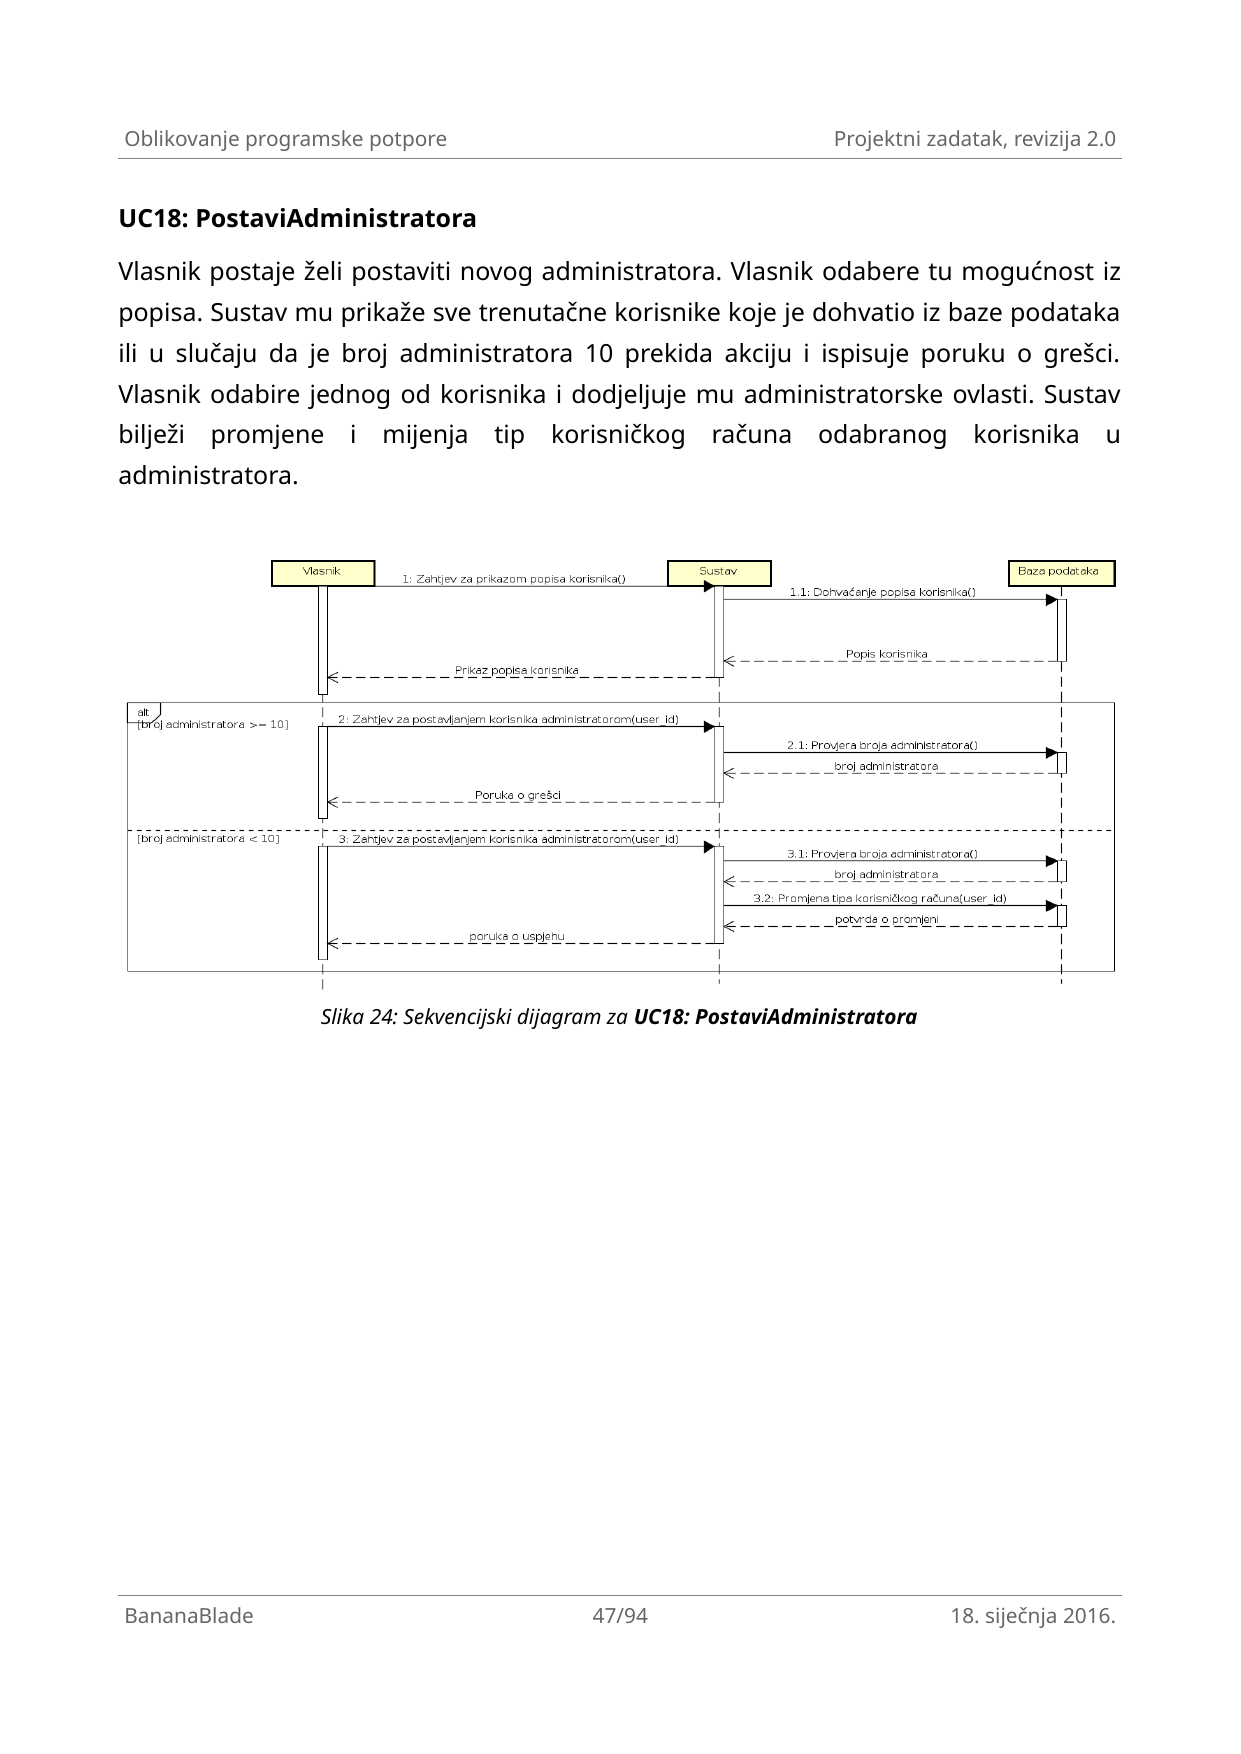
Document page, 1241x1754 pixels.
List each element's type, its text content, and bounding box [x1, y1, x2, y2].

picture [118, 552, 1123, 997]
text Vlasnik postaje želi postaviti novog administratora. Vlasnik odabere tu mogućnost iz popisa. Sustav mu prikaže sve trenutačne korisnike koje je dohvatio iz baze podataka ili u slučaju da je broj administratora 10 prekida akciju i ispisuje poruku o grešci. Vlasnik odabire jednog od korisnika i dodjeljuje mu administratorske ovlasti. Sustav bilježi promjene i mijenja tip korisničkog računa odabranog korisnika u administratora. [118, 254, 1122, 492]
text Slika 24: Sekvencijski dijagram za UC18: PostaviAdministratora [118, 997, 1122, 1031]
subtitle UC18: PostaviAdministratora [118, 201, 1122, 234]
